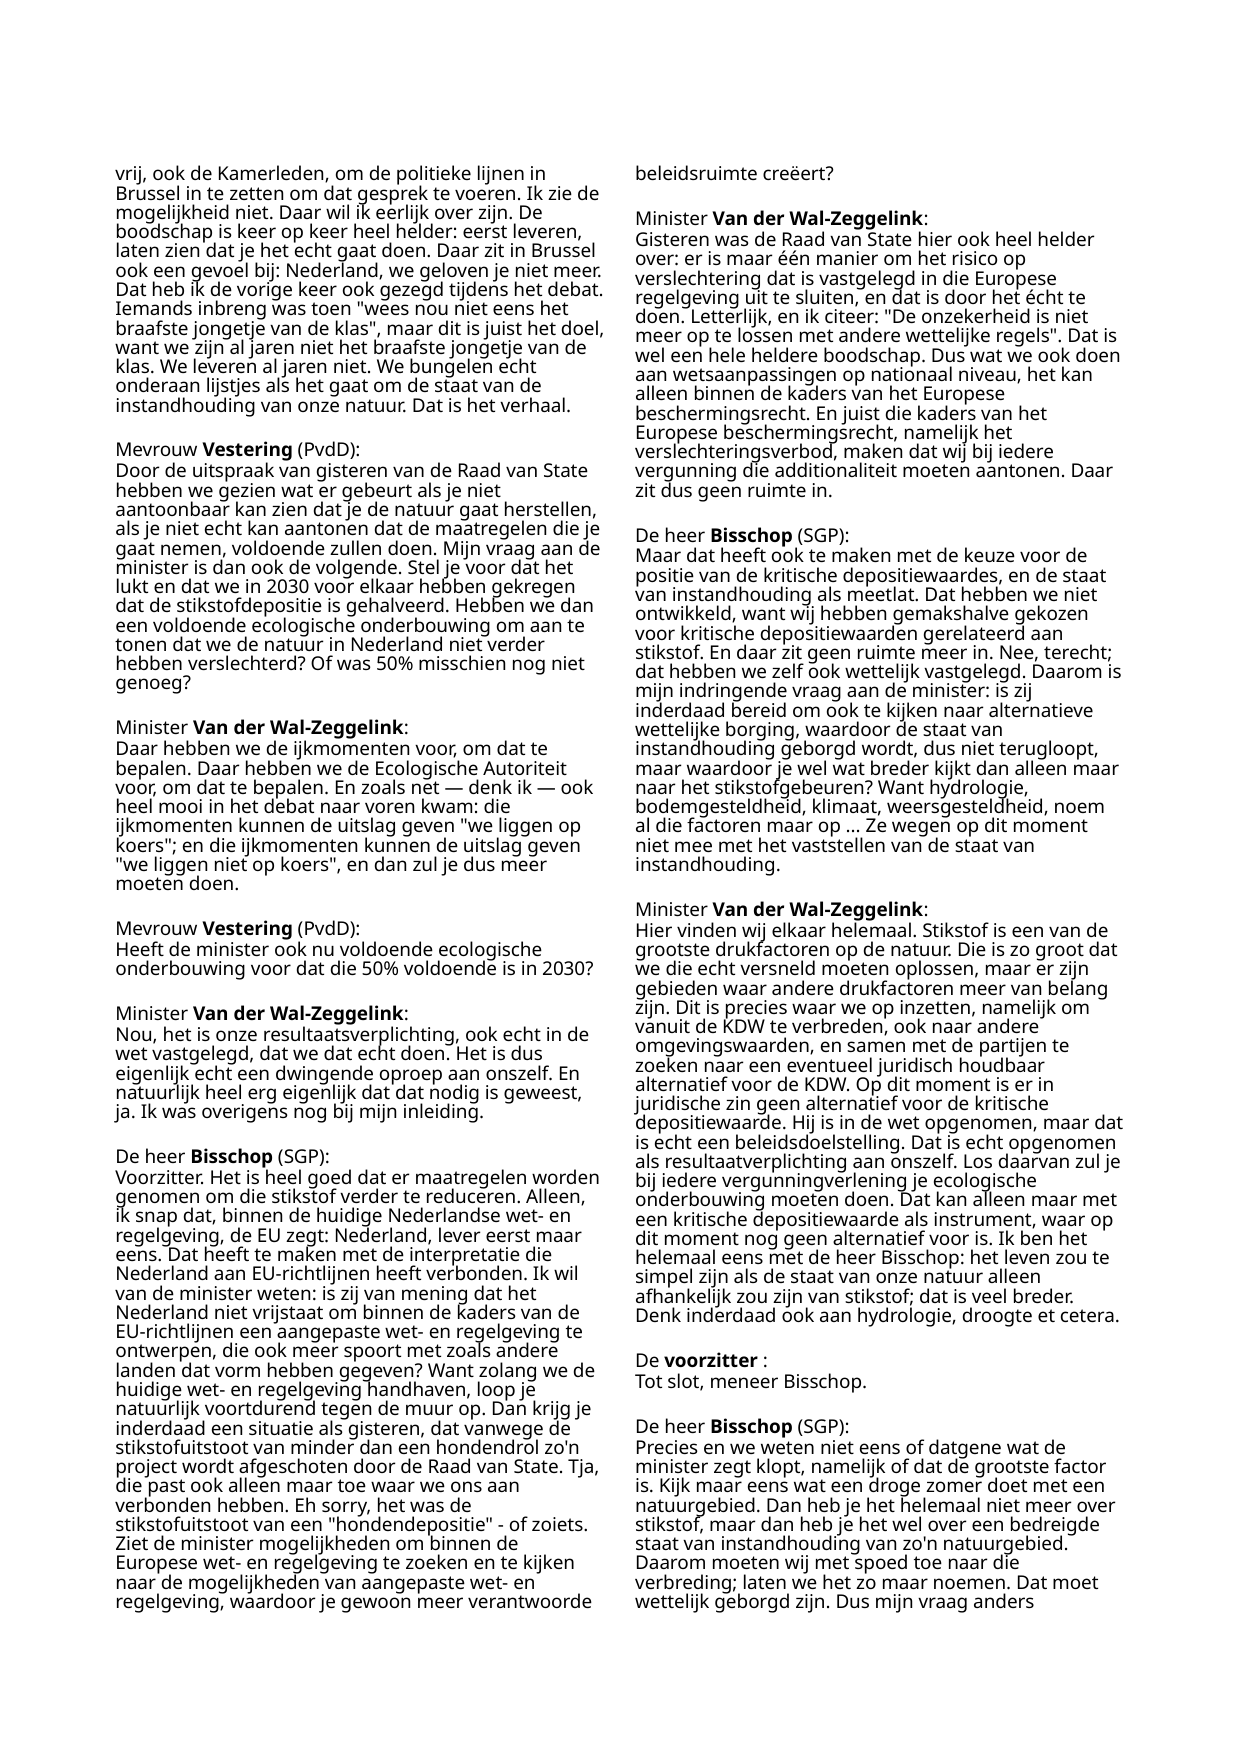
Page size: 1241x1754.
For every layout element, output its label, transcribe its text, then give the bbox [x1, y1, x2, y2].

text Mevrouw Vestering (PvdD): [115, 915, 605, 941]
text Mevrouw Vestering (PvdD): [115, 437, 605, 462]
text Daar hebben we de ijkmomenten voor, om dat te bepalen. Daar hebben we de Ecologische Autoriteit voor, om dat te bepalen. En zoals net — denk ik — ook heel mooi in het debat naar voren kwam: die ijkmomenten kunnen de uitslag geven "we liggen op koers"; en die ijkmomenten kunnen de uitslag geven "we liggen niet op koers", en dan zul je dus meer moeten doen. [115, 740, 605, 894]
text Maar dat heeft ook te maken met de keuze voor de positie van de kritische depositiewaardes, en de staat van instandhouding als meetlat. Dat hebben we niet ontwikkeld, want wij hebben gemakshalve gekozen voor kritische depositiewaarden gerelateerd aan stikstof. En daar zit geen ruimte meer in. Nee, terecht; dat hebben we zelf ook wettelijk vastgelegd. Daarom is mijn indringende vraag aan de minister: is zij inderdaad bereid om ook te kijken naar alternatieve wettelijke borging, waardoor de staat van instandhouding geborgd wordt, dus niet terugloopt, maar waardoor je wel wat breder kijkt dan alleen maar naar het stikstofgebeuren? Want hydrologie, bodemgesteldheid, klimaat, weersgesteldheid, noem al die factoren maar op ... Ze wegen op dit moment niet mee met het vaststellen van de staat van instandhouding. [635, 547, 1125, 875]
text Voorzitter. Het is heel goed dat er maatregelen worden genomen om die stikstof verder te reduceren. Alleen, ik snap dat, binnen de huidige Nederlandse wet- en regelgeving, de EU zegt: Nederland, lever eerst maar eens. Dat heeft te maken met de interpretatie die Nederland aan EU-richtlijnen heeft verbonden. Ik wil van de minister weten: is zij van mening dat het Nederland niet vrijstaat om binnen de kaders van de EU-richtlijnen een aangepaste wet- en regelgeving te ontwerpen, die ook meer spoort met zoals andere landen dat vorm hebben gegeven? Want zolang we de huidige wet- en regelgeving handhaven, loop je natuurlijk voortdurend tegen de muur op. Dan krijg je inderdaad een situatie als gisteren, dat vanwege de stikstofuitstoot van minder dan een hondendrol zo'n project wordt afgeschoten door de Raad van State. Tja, die past ook alleen maar toe waar we ons aan verbonden hebben. Eh sorry, het was de stikstofuitstoot van een "hondendepositie" - of zoiets. Ziet de minister mogelijkheden om binnen de Europese wet- en regelgeving te zoeken en te kijken naar de mogelijkheden van aangepaste wet- en regelgeving, waardoor je gewoon meer verantwoorde [115, 1169, 605, 1612]
text Minister Van der Wal-Zeggelink: [635, 896, 1125, 922]
text beleidsruimte creëert? [635, 165, 1125, 184]
text Minister Van der Wal-Zeggelink: [115, 714, 605, 740]
text De heer Bisschop (SGP): [635, 522, 1125, 547]
text Gisteren was de Raad van State hier ook heel helder over: er is maar één manier om het risico op verslechtering dat is vastgelegd in die Europese regelgeving uit te sluiten, en dat is door het écht te doen. Letterlijk, en ik citeer: "De onzekerheid is niet meer op te lossen met andere wettelijke regels". Dat is wel een hele heldere boodschap. Dus wat we ook doen aan wetsaanpassingen op nationaal niveau, het kan alleen binnen de kaders van het Europese beschermingsrecht. En juist die kaders van het Europese beschermingsrecht, namelijk het verslechteringsverbod, maken dat wij bij iedere vergunning die additionaliteit moeten aantonen. Daar zit dus geen ruimte in. [635, 231, 1125, 501]
text Hier vinden wij elkaar helemaal. Stikstof is een van de grootste drukfactoren op de natuur. Die is zo groot dat we die echt versneld moeten oplossen, maar er zijn gebieden waar andere drukfactoren meer van belang zijn. Dit is precies waar we op inzetten, namelijk om vanuit de KDW te verbreden, ook naar andere omgevingswaarden, en samen met de partijen te zoeken naar een eventueel juridisch houdbaar alternatief voor de KDW. Op dit moment is er in juridische zin geen alternatief voor de kritische depositiewaarde. Hij is in de wet opgenomen, maar dat is echt een beleidsdoelstelling. Dat is echt opgenomen als resultaatverplichting aan onszelf. Los daarvan zul je bij iedere vergunningverlening je ecologische onderbouwing moeten doen. Dat kan alleen maar met een kritische depositiewaarde als instrument, waar op dit moment nog geen alternatief voor is. Ik ben het helemaal eens met de heer Bisschop: het leven zou te simpel zijn als de staat van onze natuur alleen afhankelijk zou zijn van stikstof; dat is veel breder. Denk inderdaad ook aan hydrologie, droogte et cetera. [635, 922, 1125, 1326]
text De voorzitter : [635, 1347, 1125, 1373]
text Nou, het is onze resultaatsverplichting, ook echt in de wet vastgelegd, dat we dat echt doen. Het is dus eigenlijk echt een dwingende oproep aan onszelf. En natuurlijk heel erg eigenlijk dat dat nodig is geweest, ja. Ik was overigens nog bij mijn inleiding. [115, 1026, 605, 1122]
text Precies en we weten niet eens of datgene wat de minister zegt klopt, namelijk of dat de grootste factor is. Kijk maar eens wat een droge zomer doet met een natuurgebied. Dan heb je het helemaal niet meer over stikstof, maar dan heb je het wel over een bedreigde staat van instandhouding van zo'n natuurgebied. Daarom moeten wij met spoed toe naar die verbreding; laten we het zo maar noemen. Dat moet wettelijk geborgd zijn. Dus mijn vraag anders [635, 1439, 1125, 1612]
text Tot slot, meneer Bisschop. [635, 1373, 1125, 1392]
text De heer Bisschop (SGP): [635, 1413, 1125, 1439]
text Heeft de minister ook nu voldoende ecologische onderbouwing voor dat die 50% voldoende is in 2030? [115, 941, 605, 979]
text Minister Van der Wal-Zeggelink: [635, 205, 1125, 231]
text vrij, ook de Kamerleden, om de politieke lijnen in Brussel in te zetten om dat gesprek te voeren. Ik zie de mogelijkheid niet. Daar wil ik eerlijk over zijn. De boodschap is keer op keer heel helder: eerst leveren, laten zien dat je het echt gaat doen. Daar zit in Brussel ook een gevoel bij: Nederland, we geloven je niet meer. Dat heb ik de vorige keer ook gezegd tijdens het debat. Iemands inbreng was toen "wees nou niet eens het braafste jongetje van de klas", maar dit is juist het doel, want we zijn al jaren niet het braafste jongetje van de klas. We leveren al jaren niet. We bungelen echt onderaan lijstjes als het gaat om de staat van de instandhouding van onze natuur. Dat is het verhaal. [115, 165, 605, 416]
text De heer Bisschop (SGP): [115, 1143, 605, 1169]
text Minister Van der Wal-Zeggelink: [115, 1000, 605, 1026]
text Door de uitspraak van gisteren van de Raad van State hebben we gezien wat er gebeurt als je niet aantoonbaar kan zien dat je de natuur gaat herstellen, als je niet echt kan aantonen dat de maatregelen die je gaat nemen, voldoende zullen doen. Mijn vraag aan de minister is dan ook de volgende. Stel je voor dat het lukt en dat we in 2030 voor elkaar hebben gekregen dat de stikstofdepositie is gehalveerd. Hebben we dan een voldoende ecologische onderbouwing om aan te tonen dat we de natuur in Nederland niet verder hebben verslechterd? Of was 50% misschien nog niet genoeg? [115, 462, 605, 694]
